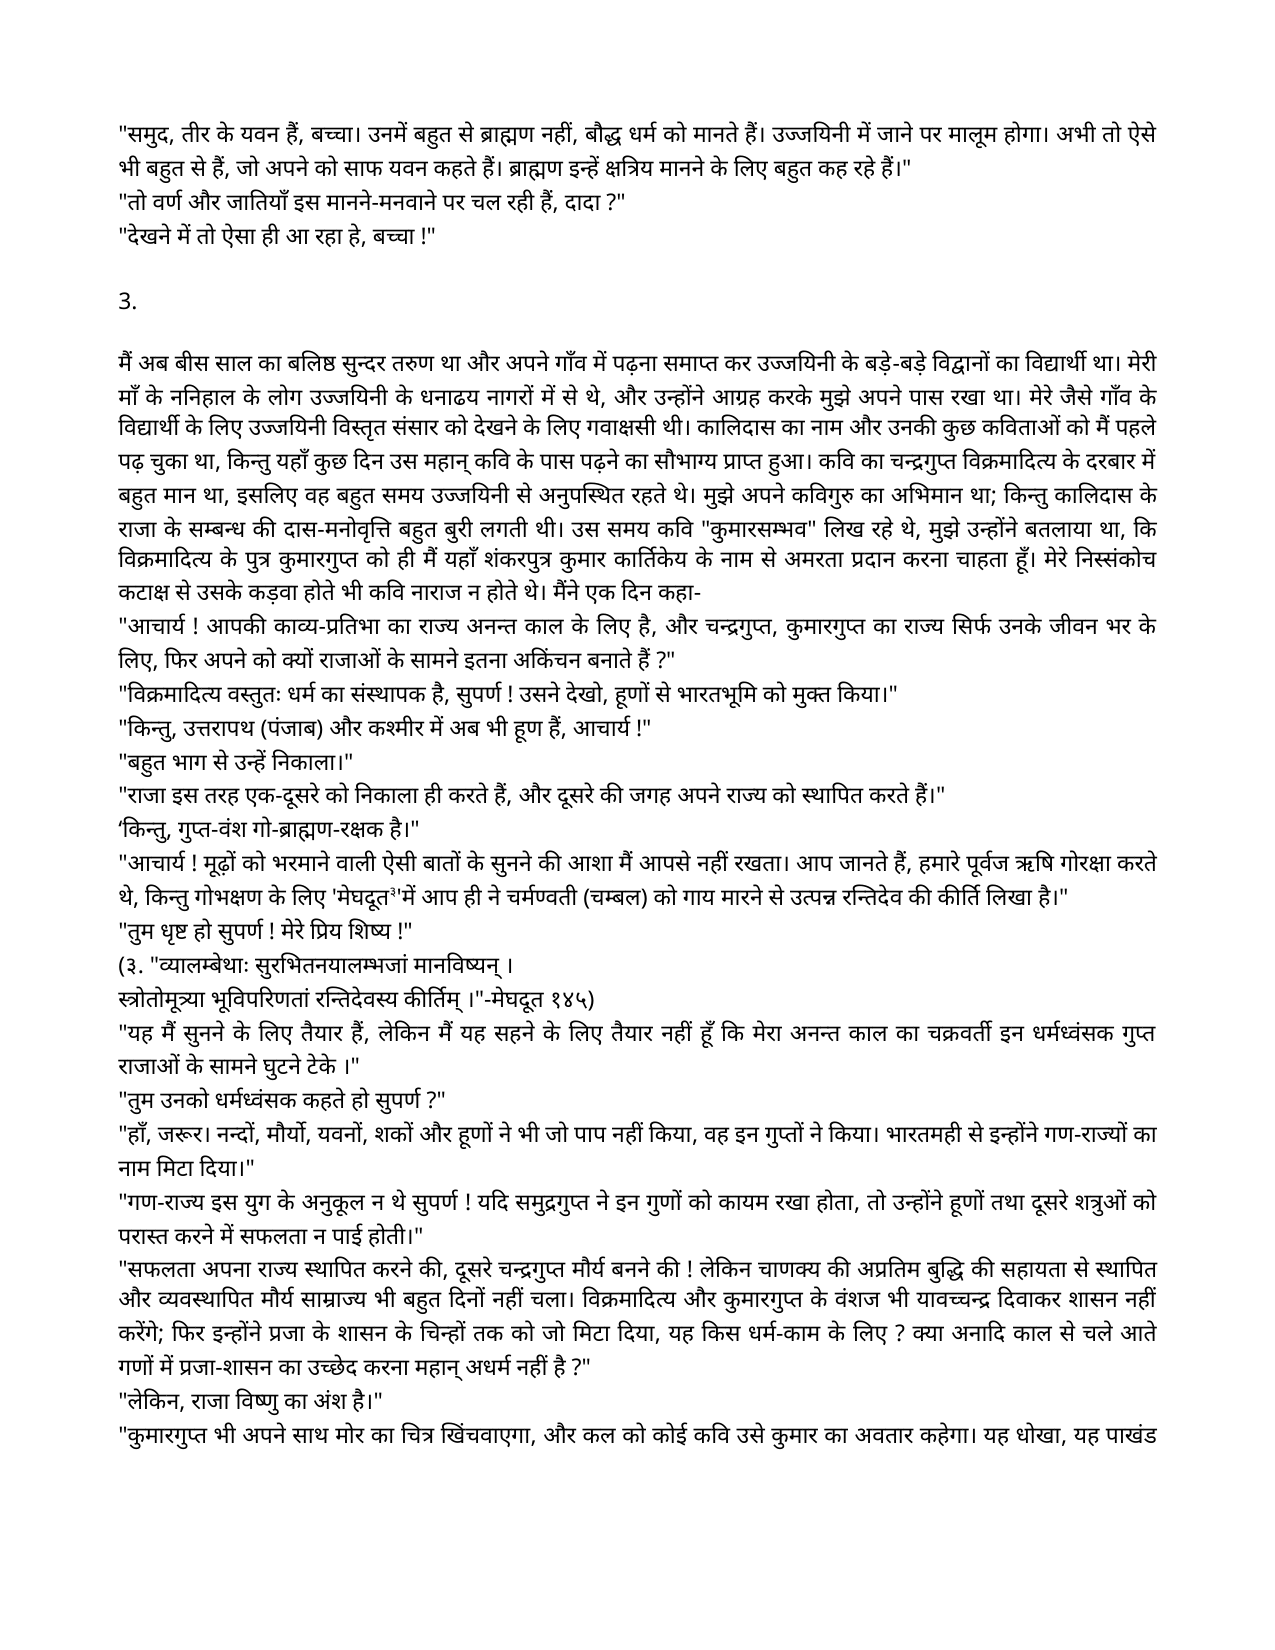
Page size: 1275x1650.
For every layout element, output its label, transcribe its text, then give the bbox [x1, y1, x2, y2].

text "आचार्य ! मूढ़ों को भरमाने वाली ऐसी बातों के सुनने की आशा मैं आपसे नहीं रखता। आप जानते हैं, हमारे पूर्वज ऋषि गोरक्षा करते थे, किन्तु गोभक्षण के लिए 'मेघदूत३'में आप ही ने चर्मण्वती (चम्बल) को गाय मारने से उत्पन्न रन्तिदेव की कीर्ति लिखा है।" [118, 847, 1157, 915]
text मैं अब बीस साल का बलिष्ठ सुन्दर तरुण था और अपने गाँव में पढ़ना समाप्त कर उज्जयिनी के बड़े-बड़े विद्वानों का विद्यार्थी था। मेरी माँ के ननिहाल के लोग उज्जयिनी के धनाढय नागरों में से थे, और उन्होंने आग्रह करके मुझे अपने पास रखा था। मेरे जैसे गाँव के विद्यार्थी के लिए उज्जयिनी विस्तृत संसार को देखने के लिए गवाक्षसी थी। कालिदास का नाम और उनकी कुछ कविताओं को मैं पहले पढ़ चुका था, किन्तु यहाँ कुछ दिन उस महान् कवि के पास पढ़ने का सौभाग्य प्राप्त हुआ। कवि का चन्द्रगुप्त विक्रमादित्य के दरबार में बहुत मान था, इसलिए वह बहुत समय उज्जयिनी से अनुपस्थित रहते थे। मुझे अपने कविगुरु का अभिमान था; किन्तु कालिदास के राजा के सम्बन्ध की दास-मनोवृत्ति बहुत बुरी लगती थी। उस समय कवि "कुमारसम्भव" लिख रहे थे, मुझे उन्होंने बतलाया था, कि विक्रमादित्य के पुत्र कुमारगुप्त को ही मैं यहाँ शंकरपुत्र कुमार कार्तिकेय के नाम से अमरता प्रदान करना चाहता हूँ। मेरे निस्संकोच कटाक्ष से उसके कड़वा होते भी कवि नाराज न होते थे। मैंने एक दिन कहा- [118, 347, 1157, 610]
text "तुम धृष्ट हो सुपर्ण ! मेरे प्रिय शिष्य !" [118, 915, 1157, 949]
text ‘किन्तु, गुप्त-वंश गो-ब्राह्मण-रक्षक है।" [118, 813, 1157, 847]
text "देखने में तो ऐसा ही आ रहा हे, बच्चा !" [118, 220, 1157, 253]
text "किन्तु, उत्तरापथ (पंजाब) और कश्मीर में अब भी हूण हैं, आचार्य !" [118, 712, 1157, 746]
text "हाँ, जरूर। नन्दों, मौर्यो, यवनों, शकों और हूणों ने भी जो पाप नहीं किया, वह इन गुप्तों ने किया। भारतमही से इन्होंने गण-राज्यों का नाम मिटा दिया।" [118, 1118, 1157, 1186]
text "राजा इस तरह एक-दूसरे को निकाला ही करते हैं, और दूसरे की जगह अपने राज्य को स्थापित करते हैं।" [118, 779, 1157, 813]
text "कुमारगुप्त भी अपने साथ मोर का चित्र खिंचवाएगा, और कल को कोई कवि उसे कुमार का अवतार कहेगा। यह धोखा, यह पाखंड [118, 1419, 1157, 1453]
text "गण-राज्य इस युग के अनुकूल न थे सुपर्ण ! यदि समुद्रगुप्त ने इन गुणों को कायम रखा होता, तो उन्होंने हूणों तथा दूसरे शत्रुओं को परास्त करने में सफलता न पाई होती।" [118, 1186, 1157, 1253]
text "समुद, तीर के यवन हैं, बच्चा। उनमें बहुत से ब्राह्मण नहीं, बौद्ध धर्म को मानते हैं। उज्जयिनी में जाने पर मालूम होगा। अभी तो ऐसे भी बहुत से हैं, जो अपने को साफ यवन कहते हैं। ब्राह्मण इन्हें क्षत्रिय मानने के लिए बहुत कह रहे हैं।" [118, 118, 1157, 186]
text "तुम उनको धर्मध्वंसक कहते हो सुपर्ण ?" [118, 1084, 1157, 1118]
text "लेकिन, राजा विष्णु का अंश है।" [118, 1385, 1157, 1419]
text "सफलता अपना राज्य स्थापित करने की, दूसरे चन्द्रगुप्त मौर्य बनने की ! लेकिन चाणक्य की अप्रतिम बुद्धि की सहायता से स्थापित और व्यवस्थापित मौर्य साम्राज्य भी बहुत दिनों नहीं चला। विक्रमादित्य और कुमारगुप्त के वंशज भी यावच्चन्द्र दिवाकर शासन नहीं करेंगे; फिर इन्होंने प्रजा के शासन के चिन्हों तक को जो मिटा दिया, यह किस धर्म-काम के लिए ? क्या अनादि काल से चले आते गणों में प्रजा-शासन का उच्छेद करना महान् अधर्म नहीं है ?" [118, 1253, 1157, 1385]
text "आचार्य ! आपकी काव्य-प्रतिभा का राज्य अनन्त काल के लिए है, और चन्द्रगुप्त, कुमारगुप्त का राज्य सिर्फ उनके जीवन भर के लिए, फिर अपने को क्यों राजाओं के सामने इतना अकिंचन बनाते हैं ?" [118, 610, 1157, 678]
text 3. [118, 285, 1157, 316]
text "विक्रमादित्य वस्तुतः धर्म का संस्थापक है, सुपर्ण ! उसने देखो, हूणों से भारतभूमि को मुक्त किया।" [118, 678, 1157, 712]
text स्त्रोतोमूत्र्या भूविपरिणतां रन्तिदेवस्य कीर्तिम् ।"-मेघदूत १४५) [118, 983, 1157, 1016]
text "तो वर्ण और जातियाँ इस मानने-मनवाने पर चल रही हैं, दादा ?" [118, 186, 1157, 220]
text "यह मैं सुनने के लिए तैयार हैं, लेकिन मैं यह सहने के लिए तैयार नहीं हूँ कि मेरा अनन्त काल का चक्रवर्ती इन धर्मध्वंसक गुप्त राजाओं के सामने घुटने टेके ।" [118, 1016, 1157, 1084]
text "बहुत भाग से उन्हें निकाला।" [118, 746, 1157, 779]
text (३. "व्यालम्बेथाः सुरभितनयालम्भजां मानविष्यन् । [118, 949, 1157, 983]
